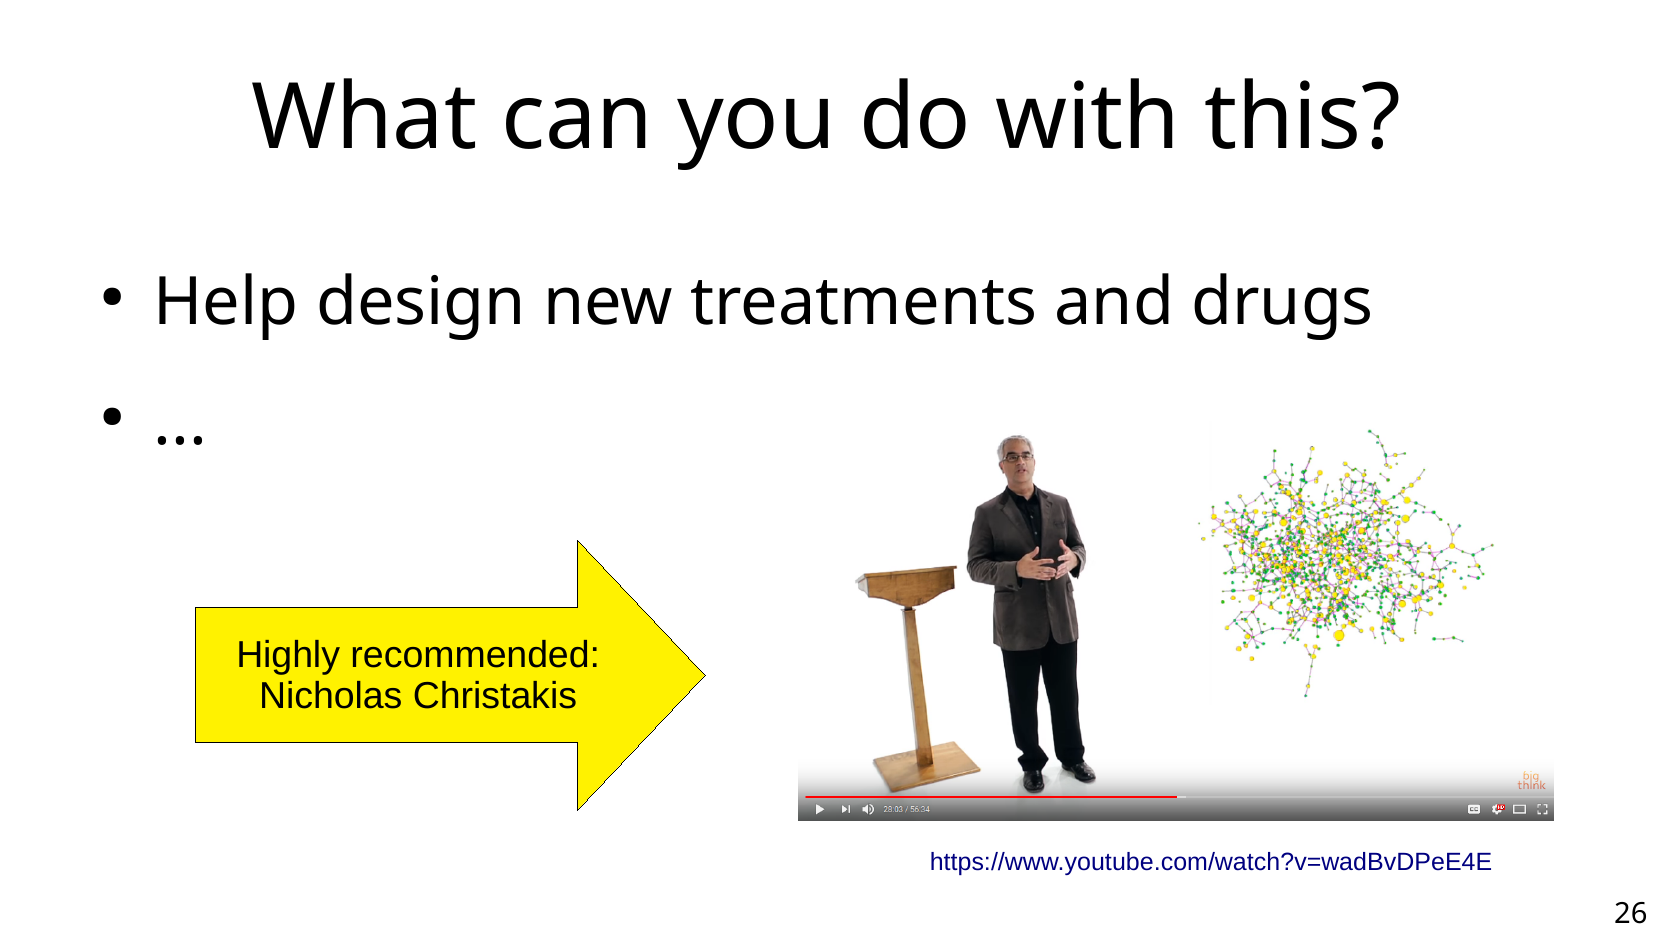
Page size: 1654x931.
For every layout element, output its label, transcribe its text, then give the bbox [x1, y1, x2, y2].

picture [795, 392, 1556, 826]
title What can you do with this? [82, 1, 1571, 226]
list Help design new treatments and drugs ... [82, 253, 1571, 886]
text_box Highly recommended: Nicholas Christakis [195, 540, 706, 811]
text_box https://www.youtube.com/watch?v=wadBvDPeE4E [915, 840, 1526, 891]
